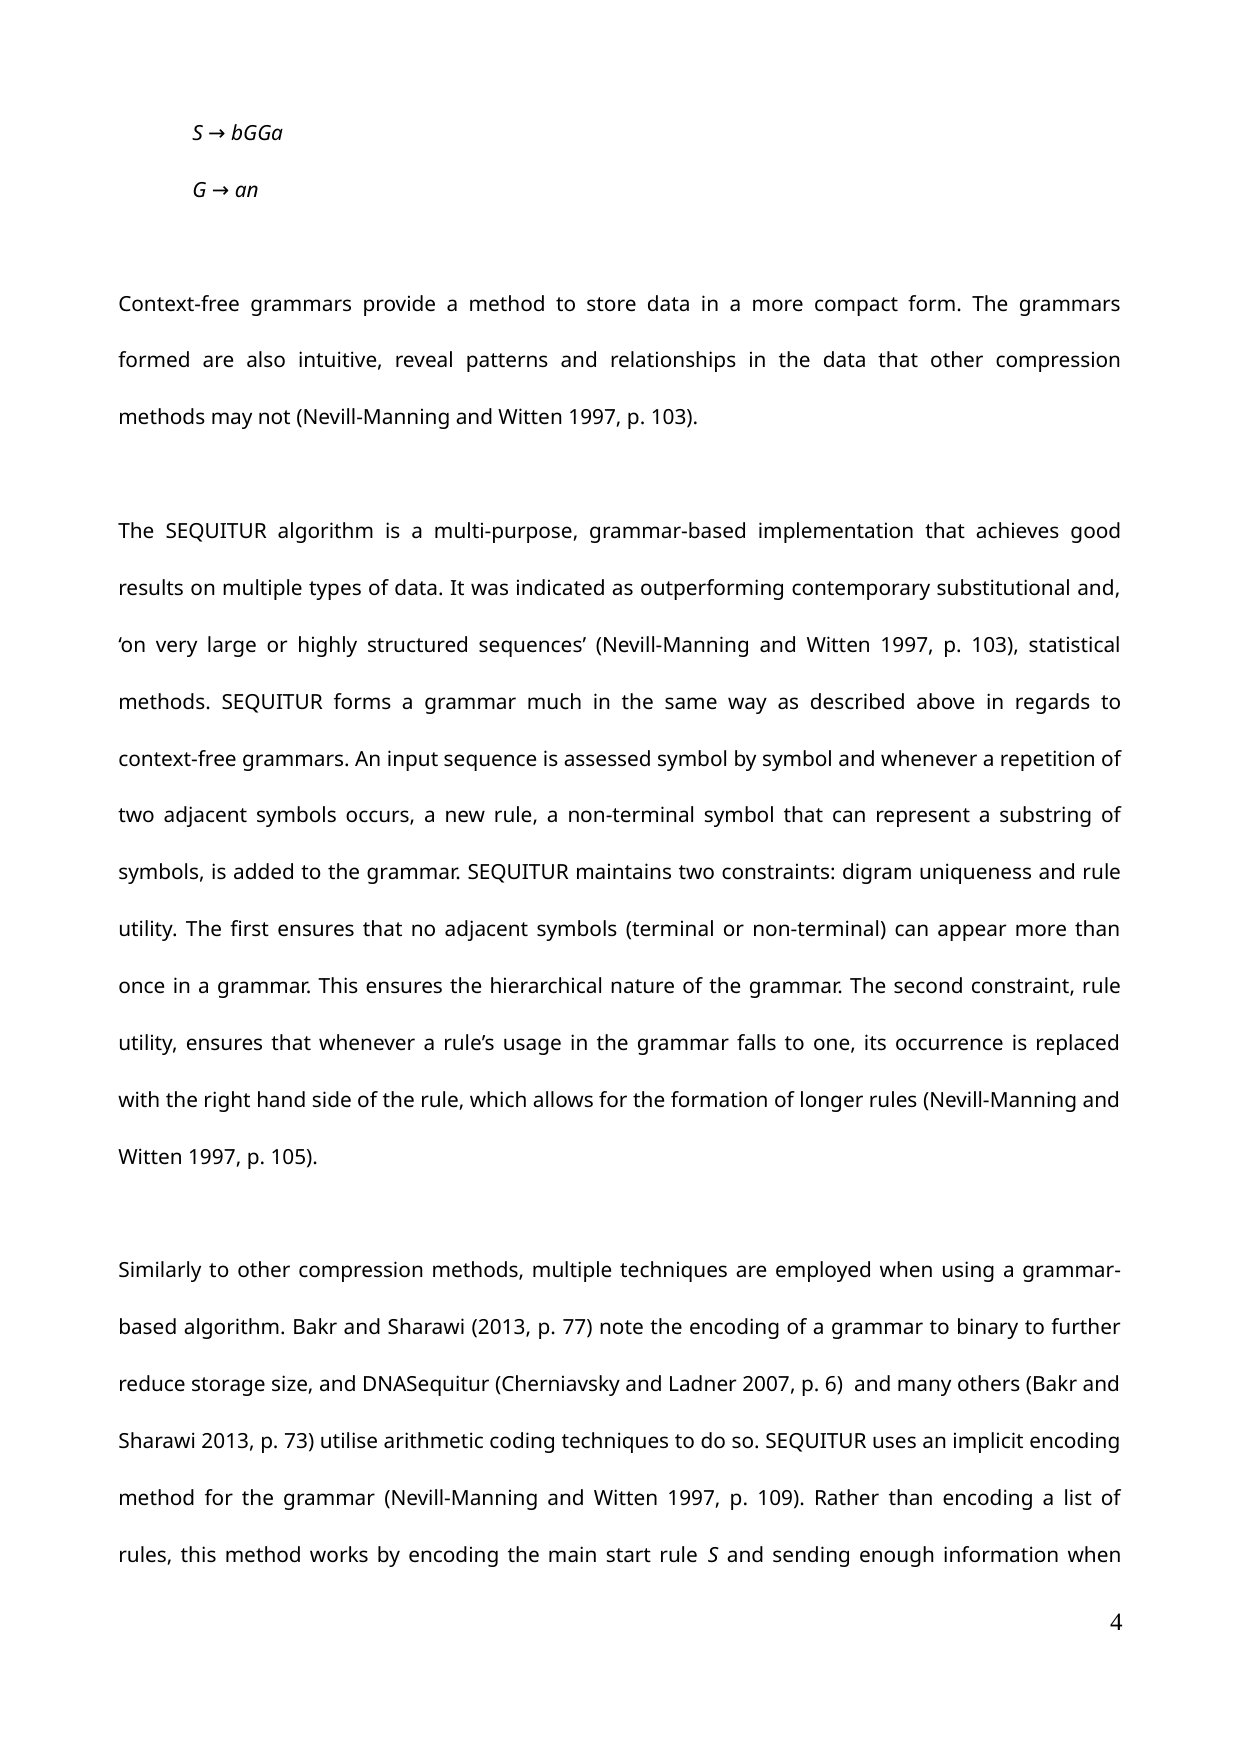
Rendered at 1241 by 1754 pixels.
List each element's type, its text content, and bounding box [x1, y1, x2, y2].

text Context-free grammars provide a method to store data in a more compact form. The grammars formed are also intuitive, reveal patterns and relationships in the data that other compression methods may not (Nevill-Manning and Witten 1997, p. 103). [118, 289, 1122, 431]
text G → an [118, 175, 1122, 203]
text Similarly to other compression methods, multiple techniques are employed when using a grammar-based algorithm. Bakr and Sharawi (2013, p. 77) note the encoding of a grammar to binary to further reduce storage size, and DNASequitur (Cherniavsky and Ladner 2007, p. 6) and many others (Bakr and Sharawi 2013, p. 73) utilise arithmetic coding techniques to do so. SEQUITUR uses an implicit encoding method for the grammar (Nevill-Manning and Witten 1997, p. 109). Rather than encoding a list of rules, this method works by encoding the main start rule S and sending enough information when [118, 1256, 1122, 1568]
text The SEQUITUR algorithm is a multi-purpose, grammar-based implementation that achieves good results on multiple types of data. It was indicated as outperforming contemporary substitutional and, ‘on very large or highly structured sequences’ (Nevill-Manning and Witten 1997, p. 103), statistical methods. SEQUITUR forms a grammar much in the same way as described above in regards to context-free grammars. An input sequence is assessed symbol by symbol and whenever a repetition of two adjacent symbols occurs, a new rule, a non-terminal symbol that can represent a substring of symbols, is added to the grammar. SEQUITUR maintains two constraints: digram uniqueness and rule utility. The first ensures that no adjacent symbols (terminal or non-terminal) can appear more than once in a grammar. This ensures the hierarchical nature of the grammar. The second constraint, rule utility, ensures that whenever a rule’s usage in the grammar falls to one, its occurrence is replaced with the right hand side of the rule, which allows for the formation of longer rules (Nevill-Manning and Witten 1997, p. 105). [118, 516, 1122, 1170]
text S → bGGa [118, 118, 1122, 147]
